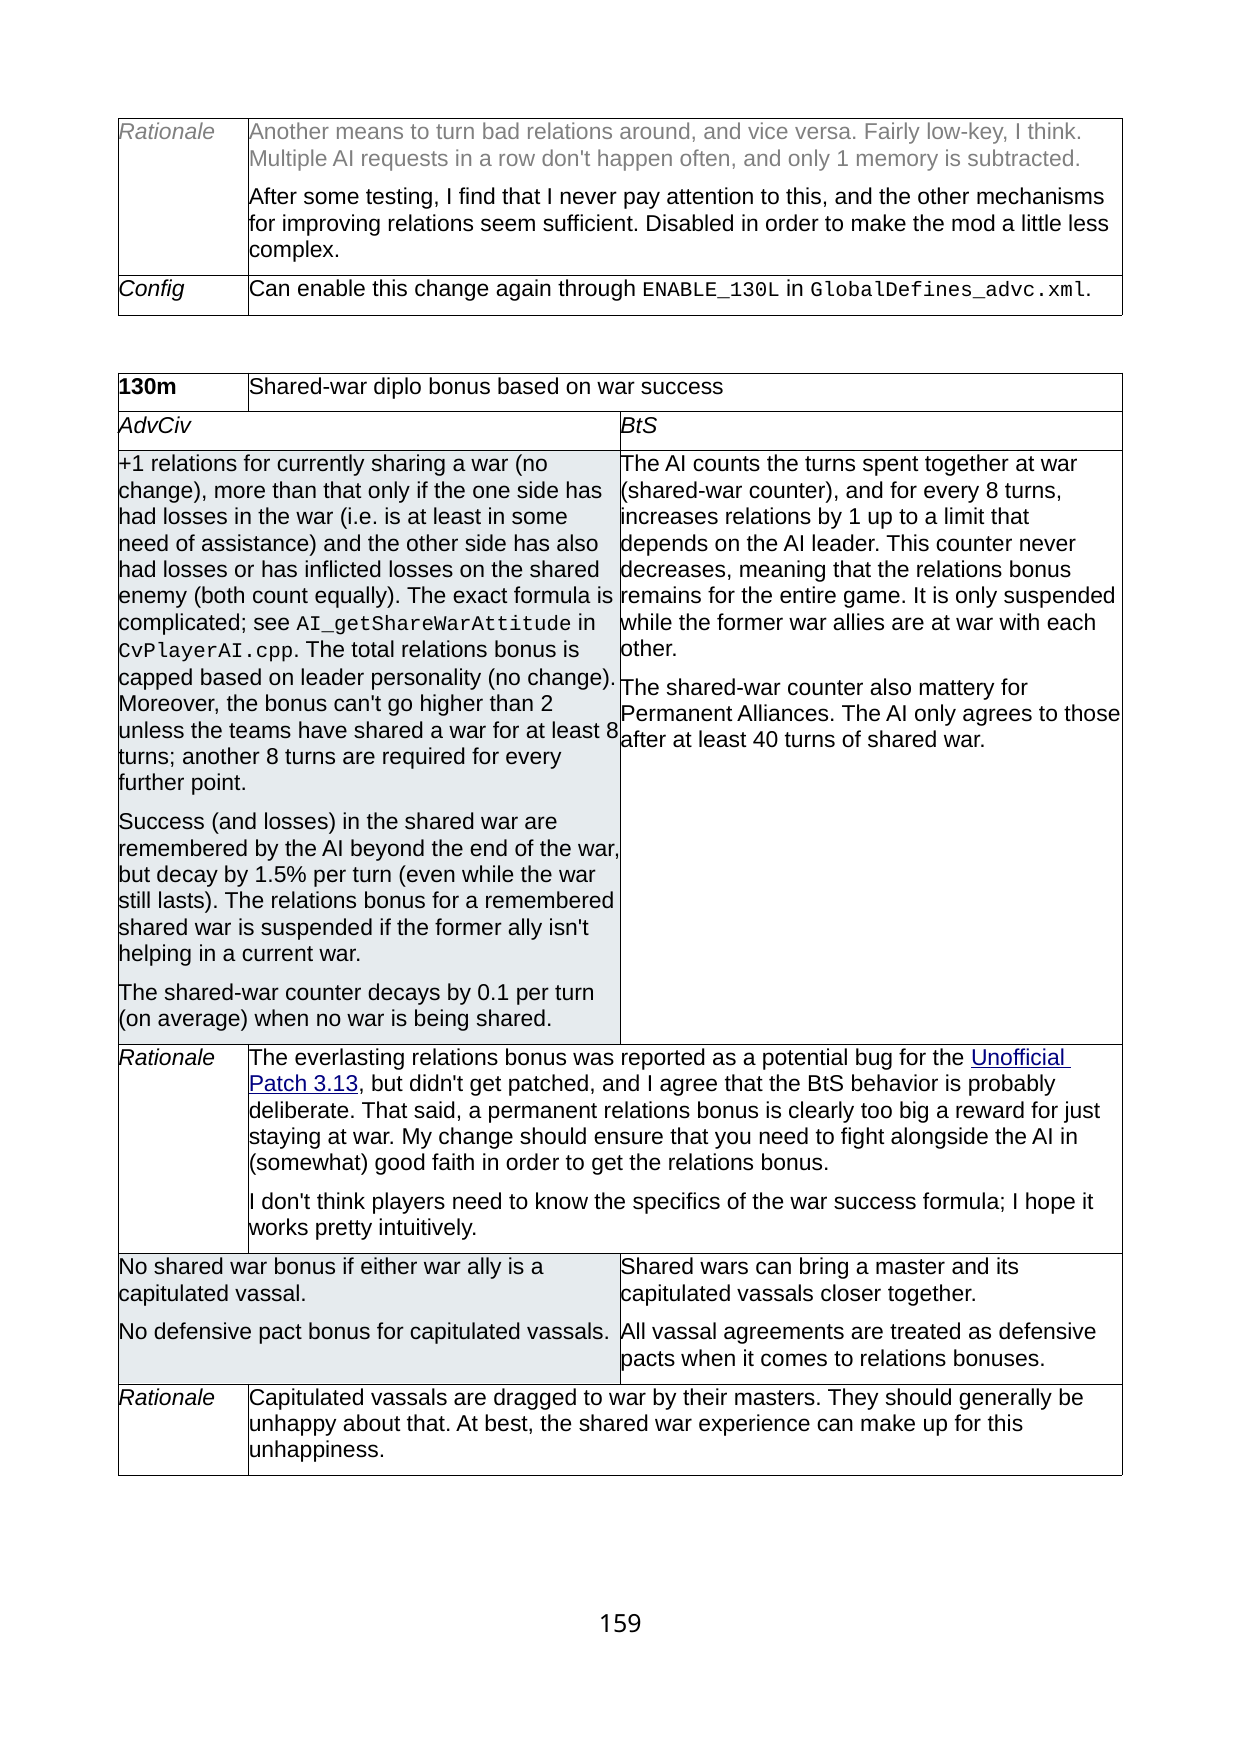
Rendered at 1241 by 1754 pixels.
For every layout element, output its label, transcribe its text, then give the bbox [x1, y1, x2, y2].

table_cell Another means to turn bad relations around, and vice versa. Fairly low-key, I think. Multiple AI requests in a row don't happen often, and only 1 memory is subtracted. After some testing, I find that I never pay attention to this, and the other mechanisms for improving relations seem sufficient. Disabled in order to make the mod a little less complex. [249, 119, 1122, 275]
table_cell The everlasting relations bonus was reported as a potential bug for the Unofficial Patch 3.13, but didn't get patched, and I agree that the BtS behavior is probably deliberate. That said, a permanent relations bonus is clearly too big a reward for just staying at war. My change should ensure that you need to fight alongside the AI in (somewhat) good faith in order to get the relations bonus. I don't think players need to know the specifics of the war success formula; I hope it works pretty intuitively. [249, 1045, 1122, 1253]
table_cell No shared war bonus if either war ally is a capitulated vassal. No defensive pact bonus for capitulated vassals. [119, 1254, 620, 1383]
table_cell Rationale [119, 1045, 248, 1253]
table_cell Capitulated vassals are dragged to war by their masters. They should generally be unhappy about that. At best, the shared war experience can make up for this unhappiness. [249, 1385, 1122, 1475]
table_cell Rationale [119, 1385, 248, 1475]
table_cell AdvCiv [119, 412, 620, 450]
table_cell The AI counts the turns spent together at war (shared-war counter), and for every 8 turns, increases relations by 1 up to a limit that depends on the AI leader. This counter never decreases, meaning that the relations bonus remains for the entire game. It is only suspended while the former war allies are at war with each other. The shared-war counter also mattery for Permanent Alliances. The AI only agrees to those after at least 40 turns of shared war. [621, 451, 1122, 1044]
table_cell Config [119, 276, 248, 315]
table_cell Shared wars can bring a master and its capitulated vassals closer together. All vassal agreements are treated as defensive pacts when it comes to relations bonuses. [621, 1254, 1122, 1383]
table_cell Rationale [119, 119, 248, 275]
table_cell +1 relations for currently sharing a war (no change), more than that only if the one side has had losses in the war (i.e. is at least in some need of assistance) and the other side has also had losses or has inflicted losses on the shared enemy (both count equally). The exact formula is complicated; see AI_getShareWarAttitude in CvPlayerAI.cpp. The total relations bonus is capped based on leader personality (no change). Moreover, the bonus can't go higher than 2 unless the teams have shared a war for at least 8 turns; another 8 turns are required for every further point. Success (and losses) in the shared war are remembered by the AI beyond the end of the war, but decay by 1.5% per turn (even while the war still lasts). The relations bonus for a remembered shared war is suspended if the former ally isn't helping in a current war. The shared-war counter decays by 0.1 per turn (on average) when no war is being shared. [119, 451, 620, 1044]
table_cell Can enable this change again through ENABLE_130L in GlobalDefines_advc.xml. [249, 276, 1122, 315]
table_cell BtS [621, 412, 1122, 450]
table_header Shared-war diplo bonus based on war success [249, 374, 1122, 411]
table_header 130m [119, 374, 248, 411]
